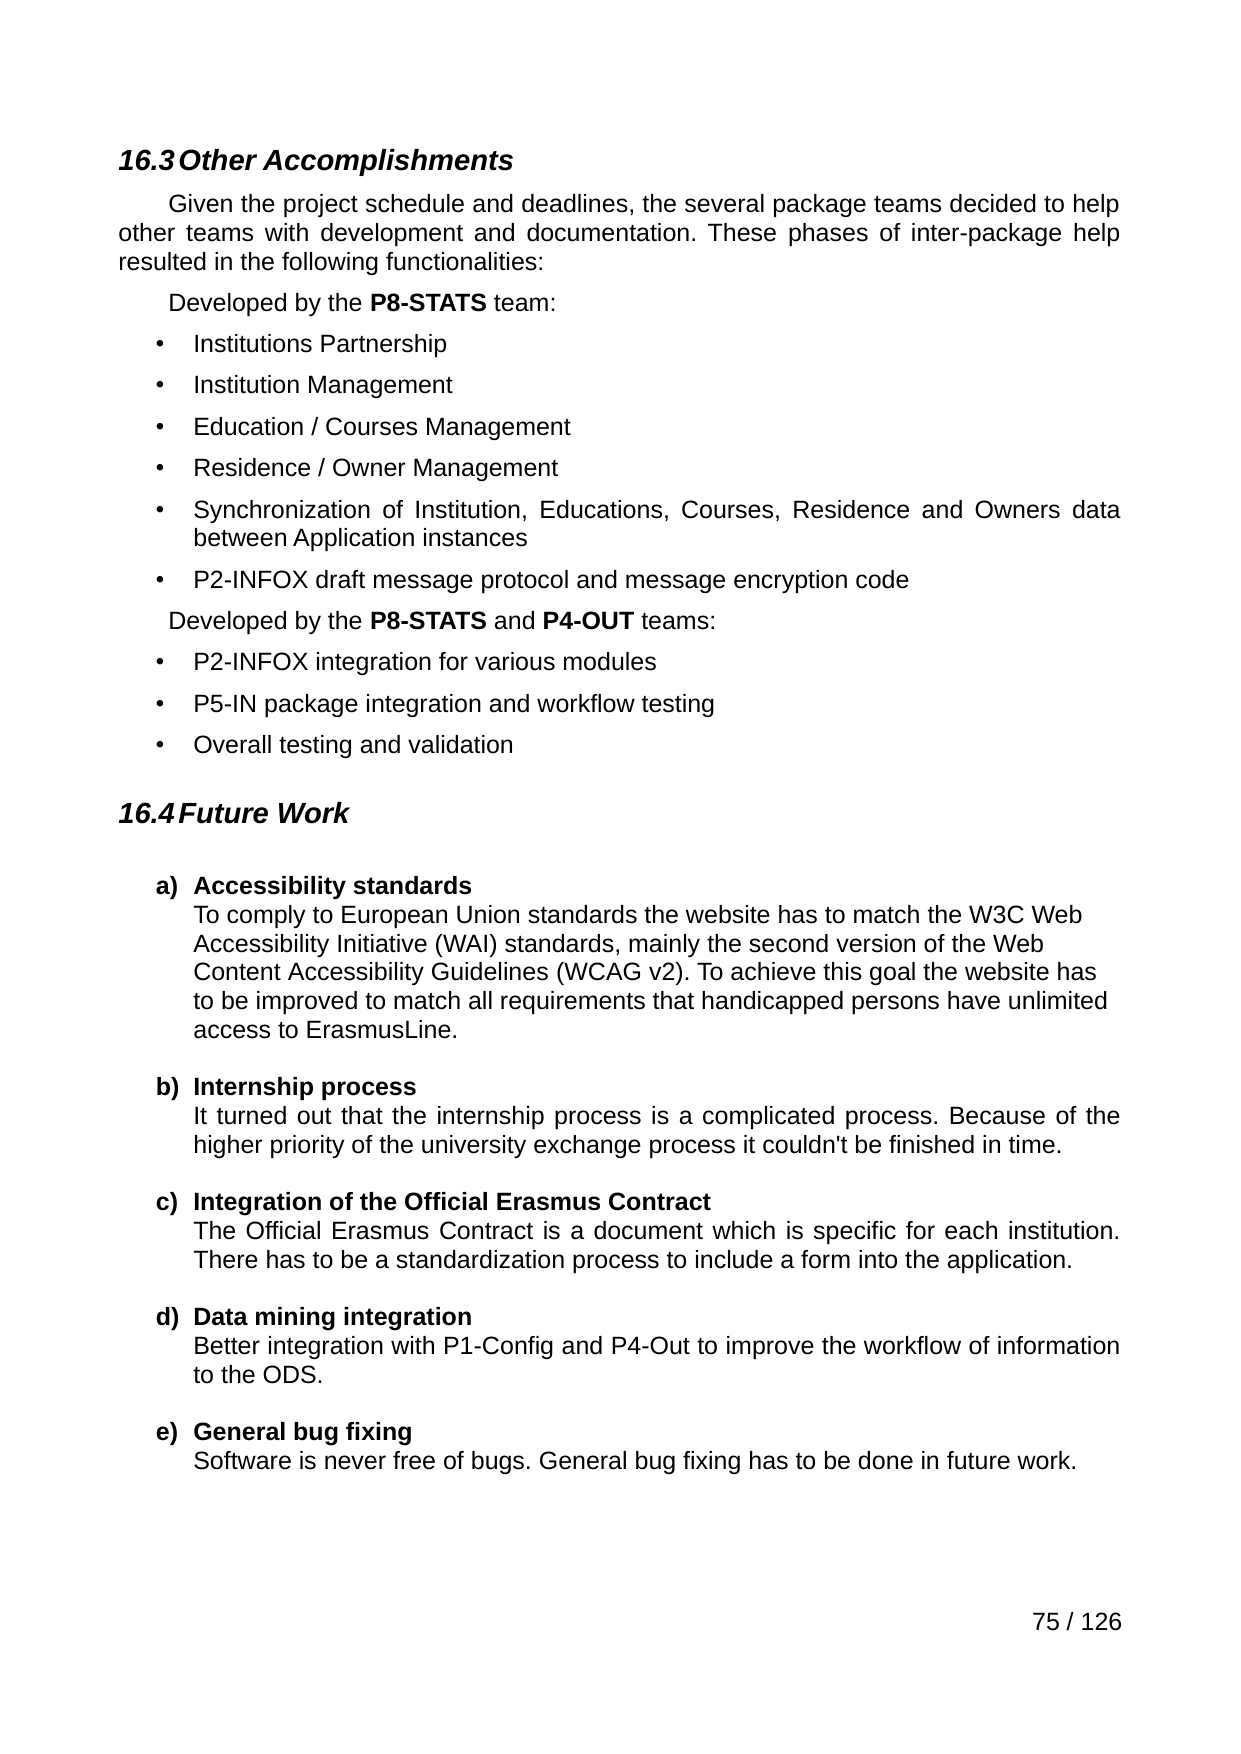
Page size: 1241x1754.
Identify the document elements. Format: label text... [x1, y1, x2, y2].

list To comply to European Union standards the website has to match the W3C Web Accessibility Initiative (WAI) standards, mainly the second version of the Web Content Accessibility Guidelines (WCAG v2). To achieve this goal the website has to be improved to match all requirements that handicapped persons have unlimited access to ErasmusLine. [156, 900, 1122, 1044]
list Overall testing and validation [156, 730, 1122, 759]
subtitle Other Accomplishments [118, 143, 1122, 177]
text Developed by the P8-STATS and P4-OUT teams: [118, 606, 1122, 635]
list Internship process [156, 1072, 1122, 1101]
list P2-INFOX draft message protocol and message encryption code [156, 565, 1122, 593]
subtitle Future Work [118, 796, 1122, 830]
list Institutions Partnership [156, 329, 1122, 358]
list Residence / Owner Management [156, 453, 1122, 482]
list Integration of the Official Erasmus Contract [156, 1187, 1122, 1216]
list Better integration with P1-Config and P4-Out to improve the workflow of information to the ODS. [156, 1331, 1122, 1389]
list P5-IN package integration and workflow testing [156, 689, 1122, 717]
list Synchronization of Institution, Educations, Courses, Residence and Owners data between Application instances [156, 494, 1122, 552]
list Institution Management [156, 371, 1122, 399]
list Education / Courses Management [156, 412, 1122, 441]
list It turned out that the internship process is a complicated process. Because of the higher priority of the university exchange process it couldn't be finished in time. [156, 1101, 1122, 1159]
list Data mining integration [156, 1302, 1122, 1331]
text Given the project schedule and deadlines, the several package teams decided to help other teams with development and documentation. These phases of inter-package help resulted in the following functionalities: [118, 189, 1122, 275]
list The Official Erasmus Contract is a document which is specific for each institution. There has to be a standardization process to include a form into the application. [156, 1216, 1122, 1274]
list Software is never free of bugs. General bug fixing has to be done in future work. [156, 1446, 1122, 1475]
text Developed by the P8-STATS team: [118, 288, 1122, 317]
list General bug fixing [156, 1417, 1122, 1446]
list P2-INFOX integration for various modules [156, 647, 1122, 676]
list Accessibility standards [156, 871, 1122, 900]
